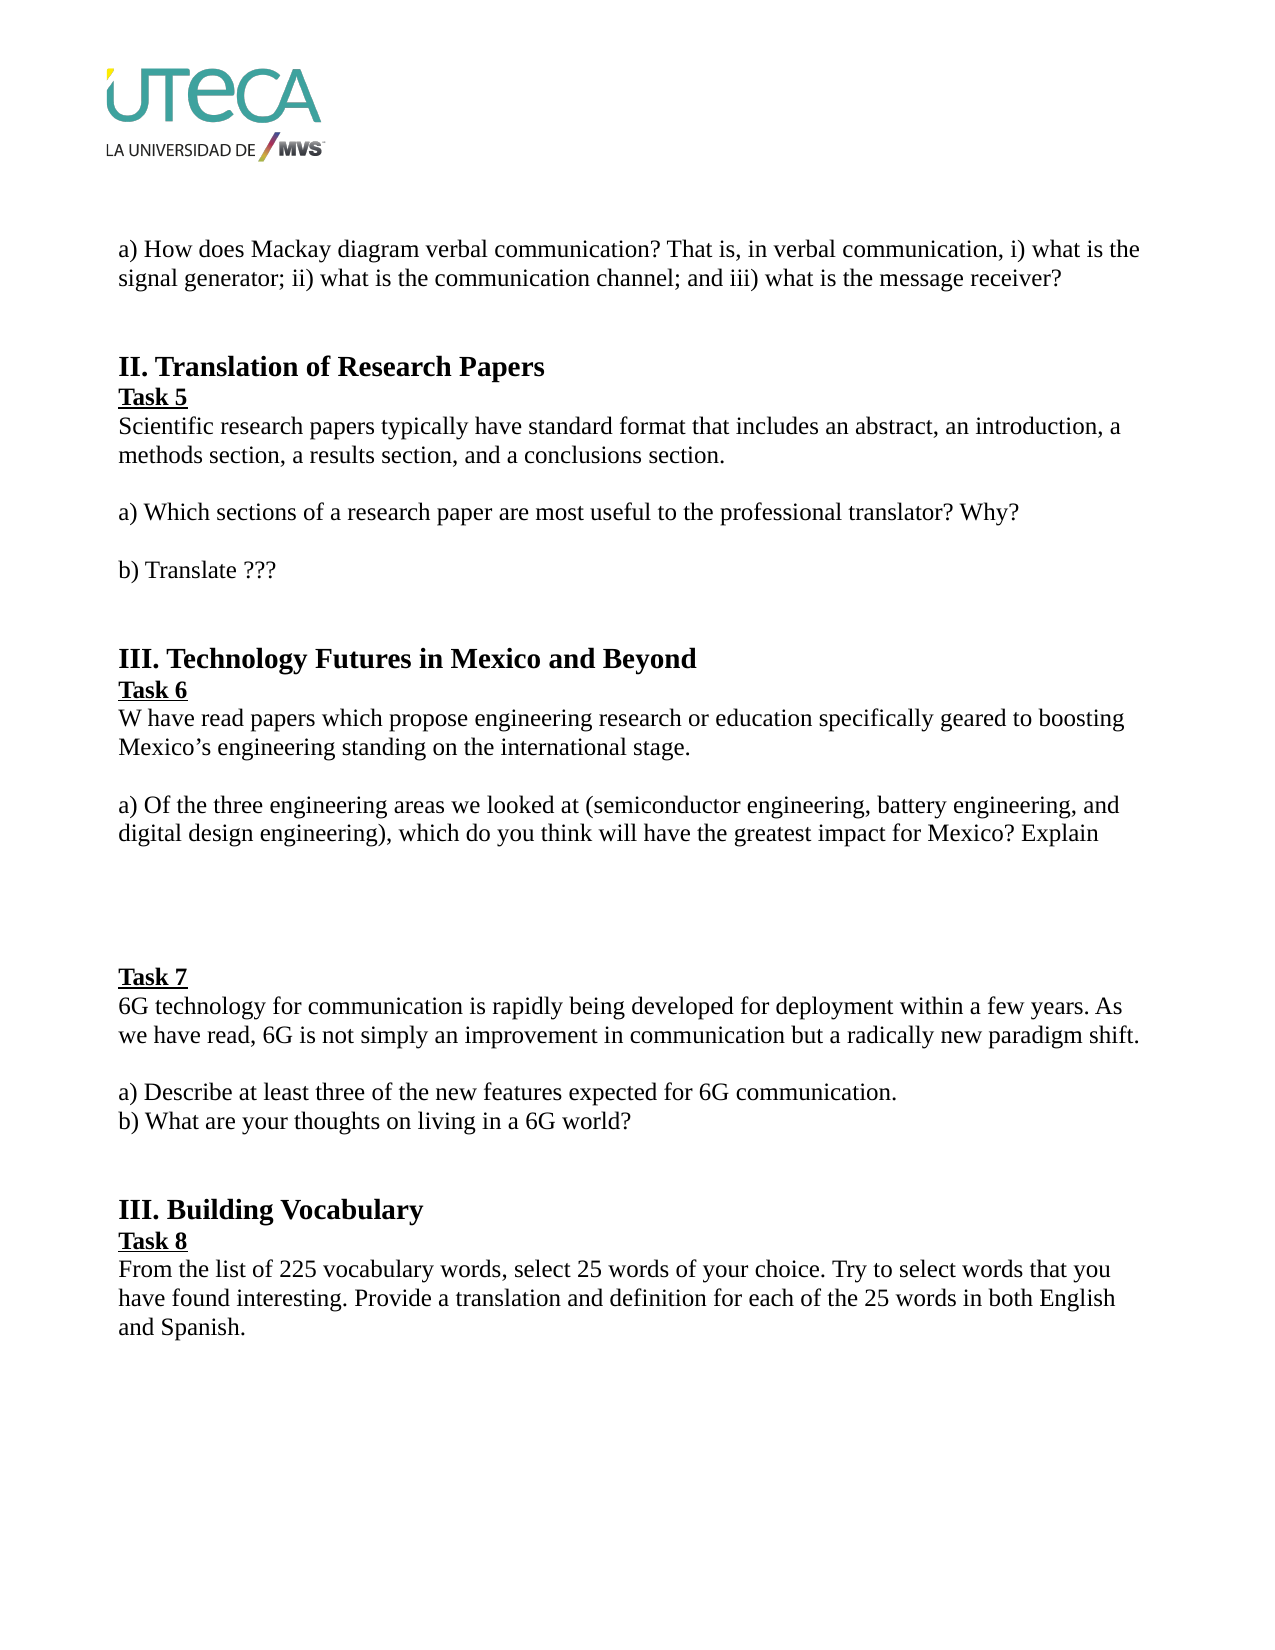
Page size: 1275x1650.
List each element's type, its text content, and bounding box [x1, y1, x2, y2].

text Scientific research papers typically have standard format that includes an abstract, an introduction, a methods section, a results section, and a conclusions section. [118, 411, 1157, 469]
text a) Of the three engineering areas we looked at (semiconductor engineering, battery engineering, and digital design engineering), which do you think will have the greatest impact for Mexico? Explain [118, 790, 1157, 847]
text Task 6 [118, 675, 1157, 703]
text From the list of 225 vocabulary words, select 25 words of your choice. Try to select words that you have found interesting. Provide a translation and definition for each of the 25 words in both English and Spanish. [118, 1254, 1157, 1341]
text a) Which sections of a research paper are most useful to the professional translator? Why? [118, 497, 1157, 526]
text Task 8 [118, 1226, 1157, 1254]
text b) Translate ??? [118, 555, 1157, 584]
text III. Technology Futures in Mexico and Beyond [118, 641, 1157, 675]
text b) What are your thoughts on living in a 6G world? [118, 1106, 1157, 1135]
picture [104, 64, 328, 166]
text Task 5 [118, 382, 1157, 411]
text II. Translation of Research Papers [118, 349, 1157, 382]
text 6G technology for communication is rapidly being developed for deployment within a few years. As we have read, 6G is not simply an improvement in communication but a radically new paradigm shift. [118, 991, 1157, 1048]
text a) Describe at least three of the new features expected for 6G communication. [118, 1077, 1157, 1106]
text a) How does Mackay diagram verbal communication? That is, in verbal communication, i) what is the signal generator; ii) what is the communication channel; and iii) what is the message receiver? [118, 234, 1157, 291]
text W have read papers which propose engineering research or education specifically geared to boosting Mexico’s engineering standing on the international stage. [118, 703, 1157, 761]
text III. Building Vocabulary [118, 1192, 1157, 1226]
text Task 7 [118, 962, 1157, 991]
